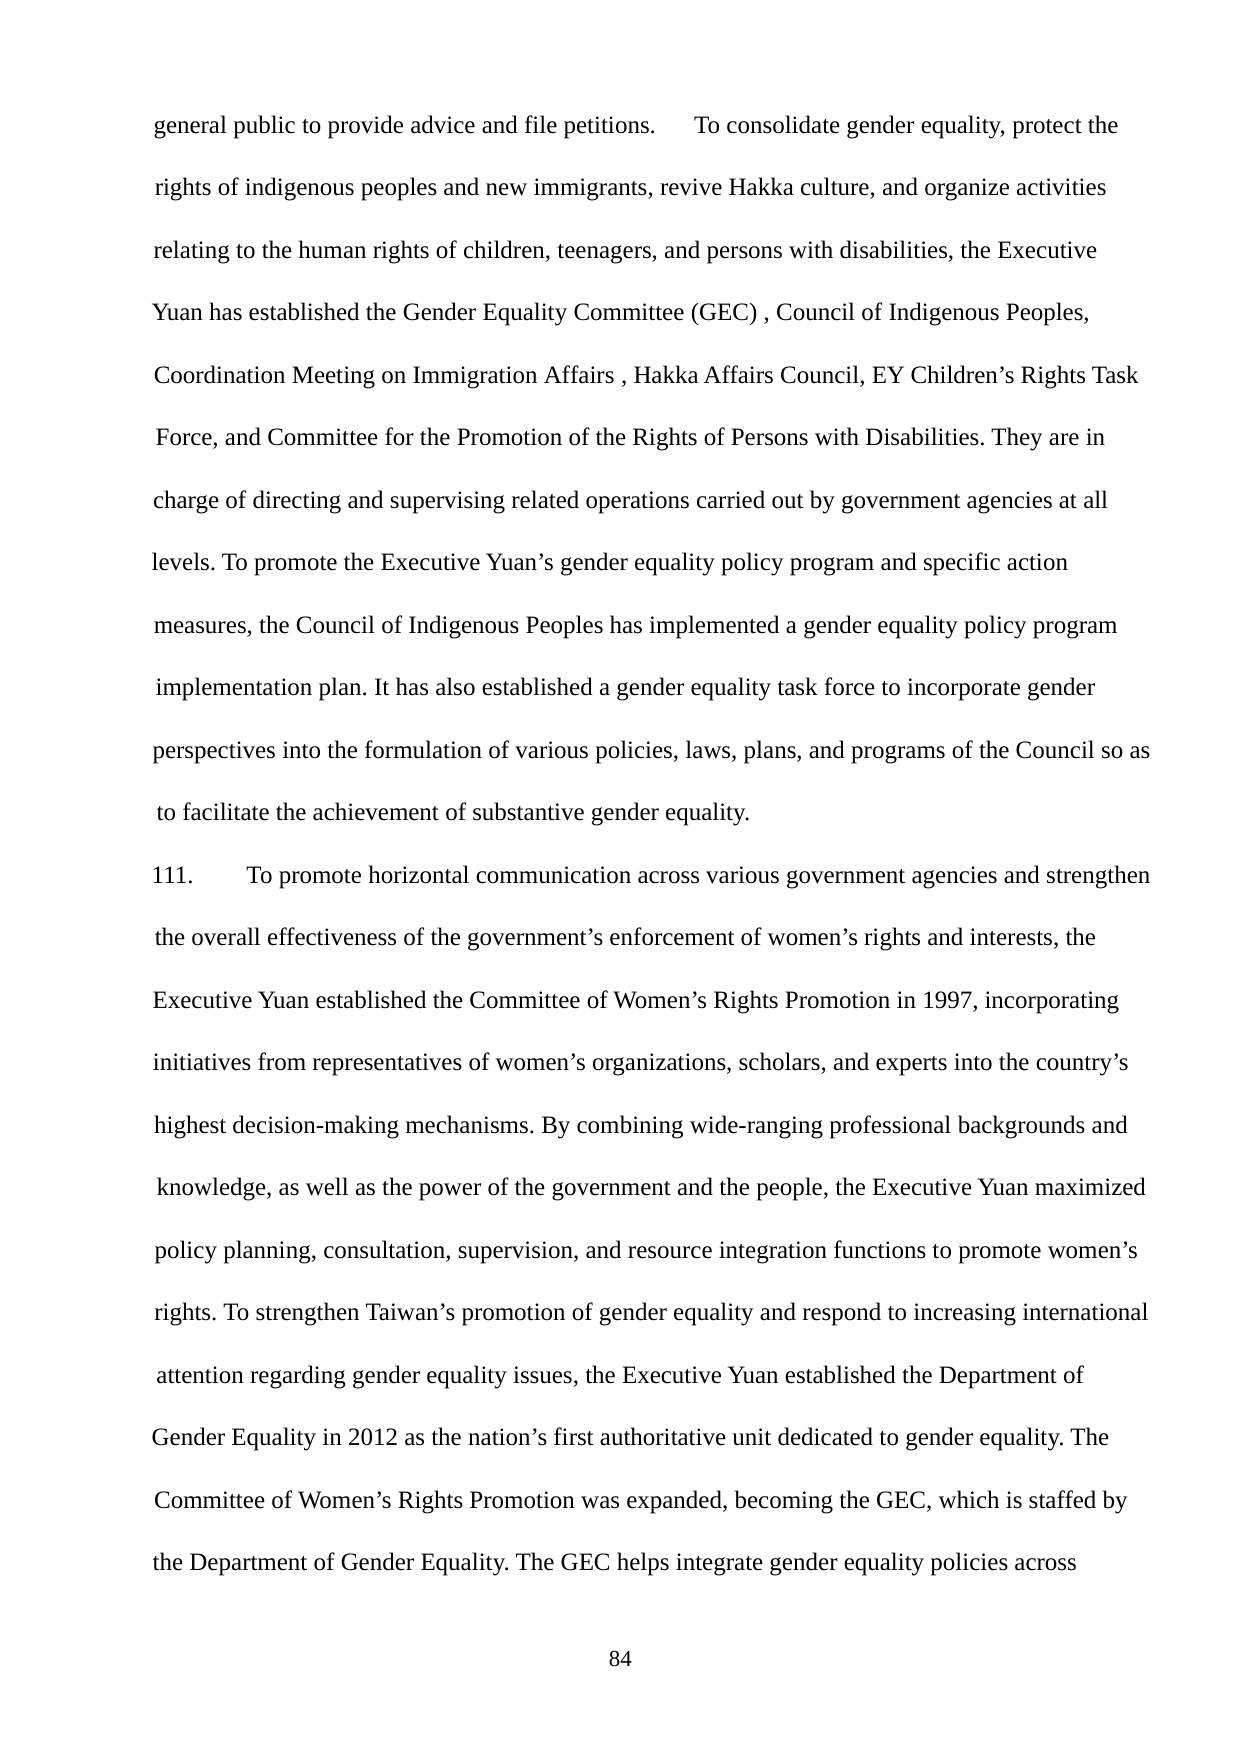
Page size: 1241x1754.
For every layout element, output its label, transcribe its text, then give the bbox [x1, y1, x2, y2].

list general public to provide advice and file petitions. To consolidate gender equality, protect the rights of indigenous peoples and new immigrants, revive Hakka culture, and organize activities relating to the human rights of children, teenagers, and persons with disabilities, the Executive Yuan has established the Gender Equality Committee (GEC) , Council of Indigenous Peoples, Coordination Meeting on Immigration Affairs , Hakka Affairs Council, EY Children’s Rights Task Force, and Committee for the Promotion of the Rights of Persons with Disabilities. They are in charge of directing and supervising related operations carried out by government agencies at all levels. To promote the Executive Yuan’s gender equality policy program and specific action measures, the Council of Indigenous Peoples has implemented a gender equality policy program implementation plan. It has also established a gender equality task force to incorporate gender perspectives into the formulation of various policies, laws, plans, and programs of the Council so as to facilitate the achievement of substantive gender equality. [142, 83, 1151, 833]
list To promote horizontal communication across various government agencies and strengthen the overall effectiveness of the government’s enforcement of women’s rights and interests, the Executive Yuan established the Committee of Women’s Rights Promotion in 1997, incorporating initiatives from representatives of women’s organizations, scholars, and experts into the country’s highest decision-making mechanisms. By combining wide-ranging professional backgrounds and knowledge, as well as the power of the government and the people, the Executive Yuan maximized policy planning, consultation, supervision, and resource integration functions to promote women’s rights. To strengthen Taiwan’s promotion of gender equality and respond to increasing international attention regarding gender equality issues, the Executive Yuan established the Department of Gender Equality in 2012 as the nation’s first authoritative unit dedicated to gender equality. The Committee of Women’s Rights Promotion was expanded, becoming the GEC, which is staffed by the Department of Gender Equality. The GEC helps integrate gender equality policies across [142, 833, 1151, 1583]
